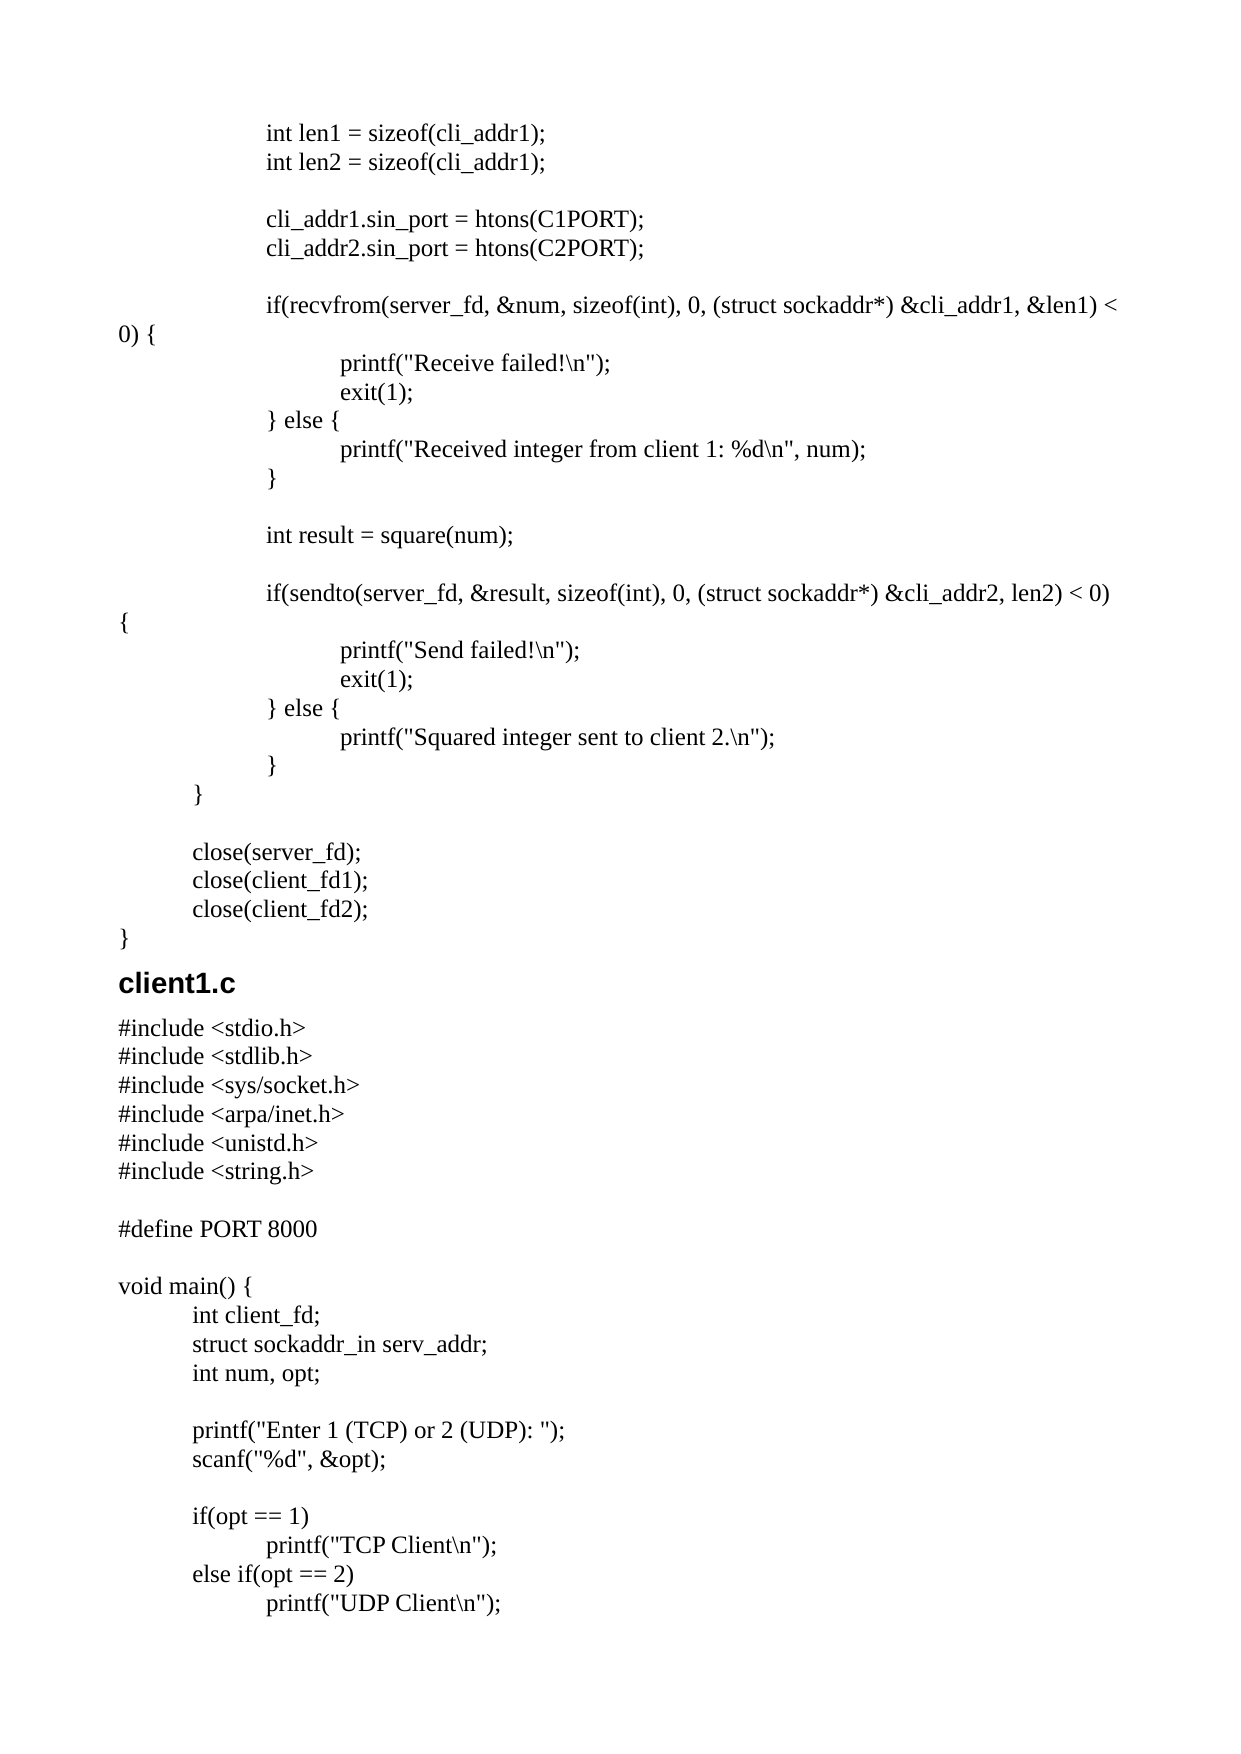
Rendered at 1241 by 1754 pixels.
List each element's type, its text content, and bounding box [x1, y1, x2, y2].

text printf("Enter 1 (TCP) or 2 (UDP): "); [118, 1415, 1122, 1444]
text } [118, 923, 1122, 952]
text exit(1); [118, 664, 1122, 693]
text int len1 = sizeof(cli_addr1); [118, 118, 1122, 147]
text } else { [118, 693, 1122, 722]
text exit(1); [118, 377, 1122, 406]
text int result = square(num); [118, 521, 1122, 549]
text printf("TCP Client\n"); [118, 1530, 1122, 1559]
text printf("Send failed!\n"); [118, 636, 1122, 664]
text close(client_fd2); [118, 894, 1122, 923]
text } [118, 463, 1122, 492]
text } [118, 751, 1122, 779]
text printf("Squared integer sent to client 2.\n"); [118, 722, 1122, 751]
text close(server_fd); [118, 837, 1122, 866]
text printf("Receive failed!\n"); [118, 348, 1122, 377]
text #include <string.h> [118, 1156, 1122, 1185]
text else if(opt == 2) [118, 1559, 1122, 1588]
text cli_addr1.sin_port = htons(C1PORT); [118, 204, 1122, 233]
text struct sockaddr_in serv_addr; [118, 1329, 1122, 1358]
text } [118, 779, 1122, 808]
subtitle client1.c [118, 966, 1122, 1000]
text #include <stdio.h> [118, 1013, 1122, 1041]
text printf("Received integer from client 1: %d\n", num); [118, 434, 1122, 463]
text if(recvfrom(server_fd, &num, sizeof(int), 0, (struct sockaddr*) &cli_addr1, &len1) < 0) { [118, 291, 1122, 348]
text void main() { [118, 1271, 1122, 1300]
text scanf("%d", &opt); [118, 1444, 1122, 1473]
text #include <stdlib.h> [118, 1041, 1122, 1070]
text } else { [118, 406, 1122, 434]
text close(client_fd1); [118, 866, 1122, 894]
text int client_fd; [118, 1300, 1122, 1329]
text if(opt == 1) [118, 1501, 1122, 1530]
text if(sendto(server_fd, &result, sizeof(int), 0, (struct sockaddr*) &cli_addr2, len2) < 0) { [118, 578, 1122, 636]
text int num, opt; [118, 1358, 1122, 1386]
text #include <sys/socket.h> [118, 1070, 1122, 1099]
text printf("UDP Client\n"); [118, 1588, 1122, 1616]
text #include <arpa/inet.h> [118, 1099, 1122, 1128]
text #define PORT 8000 [118, 1214, 1122, 1243]
text int len2 = sizeof(cli_addr1); [118, 147, 1122, 176]
text cli_addr2.sin_port = htons(C2PORT); [118, 233, 1122, 262]
text #include <unistd.h> [118, 1128, 1122, 1156]
